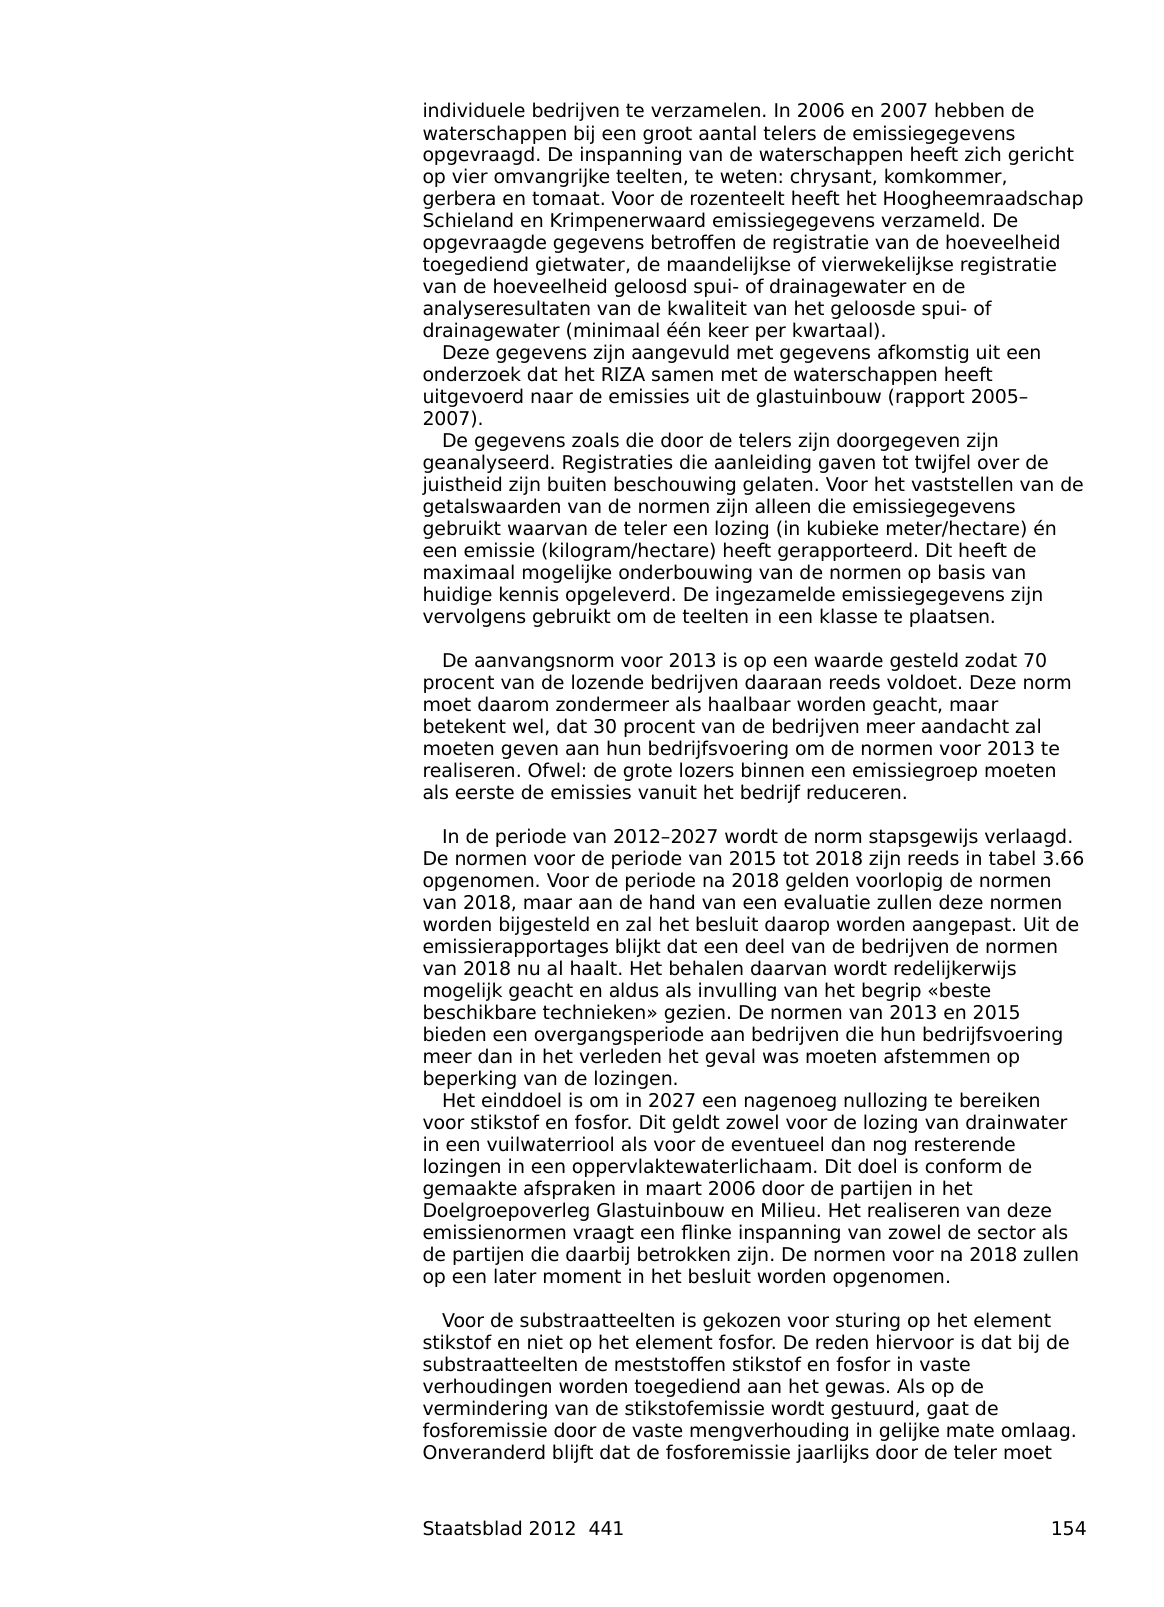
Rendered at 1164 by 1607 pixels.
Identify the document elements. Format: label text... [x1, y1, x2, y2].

text Voor de substraatteelten is gekozen voor sturing op het element stikstof en niet op het element fosfor. De reden hiervoor is dat bij de substraatteelten de meststoffen stikstof en fosfor in vaste verhoudingen worden toegediend aan het gewas. Als op de vermindering van de stikstofemissie wordt gestuurd, gaat de fosforemissie door de vaste mengverhouding in gelijke mate omlaag. Onveranderd blijft dat de fosforemissie jaarlijks door de teler moet [422, 1310, 1087, 1464]
text De aanvangsnorm voor 2013 is op een waarde gesteld zodat 70 procent van de lozende bedrijven daaraan reeds voldoet. Deze norm moet daarom zondermeer als haalbaar worden geacht, maar betekent wel, dat 30 procent van de bedrijven meer aandacht zal moeten geven aan hun bedrijfsvoering om de normen voor 2013 te realiseren. Ofwel: de grote lozers binnen een emissiegroep moeten als eerste de emissies vanuit het bedrijf reduceren. [422, 650, 1087, 804]
text Het einddoel is om in 2027 een nagenoeg nullozing te bereiken voor stikstof en fosfor. Dit geldt zowel voor de lozing van drainwater in een vuilwaterriool als voor de eventueel dan nog resterende lozingen in een oppervlaktewaterlichaam. Dit doel is conform de gemaakte afspraken in maart 2006 door de partijen in het Doelgroepoverleg Glastuinbouw en Milieu. Het realiseren van deze emissienormen vraagt een flinke inspanning van zowel de sector als de partijen die daarbij betrokken zijn. De normen voor na 2018 zullen op een later moment in het besluit worden opgenomen. [422, 1090, 1087, 1288]
text Deze gegevens zijn aangevuld met gegevens afkomstig uit een onderzoek dat het RIZA samen met de waterschappen heeft uitgevoerd naar de emissies uit de glastuinbouw (rapport 2005–2007). [422, 342, 1087, 430]
text In de periode van 2012–2027 wordt de norm stapsgewijs verlaagd. De normen voor de periode van 2015 tot 2018 zijn reeds in tabel 3.66 opgenomen. Voor de periode na 2018 gelden voorlopig de normen van 2018, maar aan de hand van een evaluatie zullen deze normen worden bijgesteld en zal het besluit daarop worden aangepast. Uit de emissierapportages blijkt dat een deel van de bedrijven de normen van 2018 nu al haalt. Het behalen daarvan wordt redelijkerwijs mogelijk geacht en aldus als invulling van het begrip «beste beschikbare technieken» gezien. De normen van 2013 en 2015 bieden een overgangsperiode aan bedrijven die hun bedrijfsvoering meer dan in het verleden het geval was moeten afstemmen op beperking van de lozingen. [422, 826, 1087, 1090]
text De gegevens zoals die door de telers zijn doorgegeven zijn geanalyseerd. Registraties die aanleiding gaven tot twijfel over de juistheid zijn buiten beschouwing gelaten. Voor het vaststellen van de getalswaarden van de normen zijn alleen die emissiegegevens gebruikt waarvan de teler een lozing (in kubieke meter/hectare) én een emissie (kilogram/hectare) heeft gerapporteerd. Dit heeft de maximaal mogelijke onderbouwing van de normen op basis van huidige kennis opgeleverd. De ingezamelde emissiegegevens zijn vervolgens gebruikt om de teelten in een klasse te plaatsen. [422, 430, 1087, 628]
text individuele bedrijven te verzamelen. In 2006 en 2007 hebben de waterschappen bij een groot aantal telers de emissiegegevens opgevraagd. De inspanning van de waterschappen heeft zich gericht op vier omvangrijke teelten, te weten: chrysant, komkommer, gerbera en tomaat. Voor de rozenteelt heeft het Hoogheemraadschap Schieland en Krimpenerwaard emissiegegevens verzameld. De opgevraagde gegevens betroffen de registratie van de hoeveelheid toegediend gietwater, de maandelijkse of vierwekelijkse registratie van de hoeveelheid geloosd spui- of drainagewater en de analyseresultaten van de kwaliteit van het geloosde spui- of drainagewater (minimaal één keer per kwartaal). [422, 100, 1087, 342]
